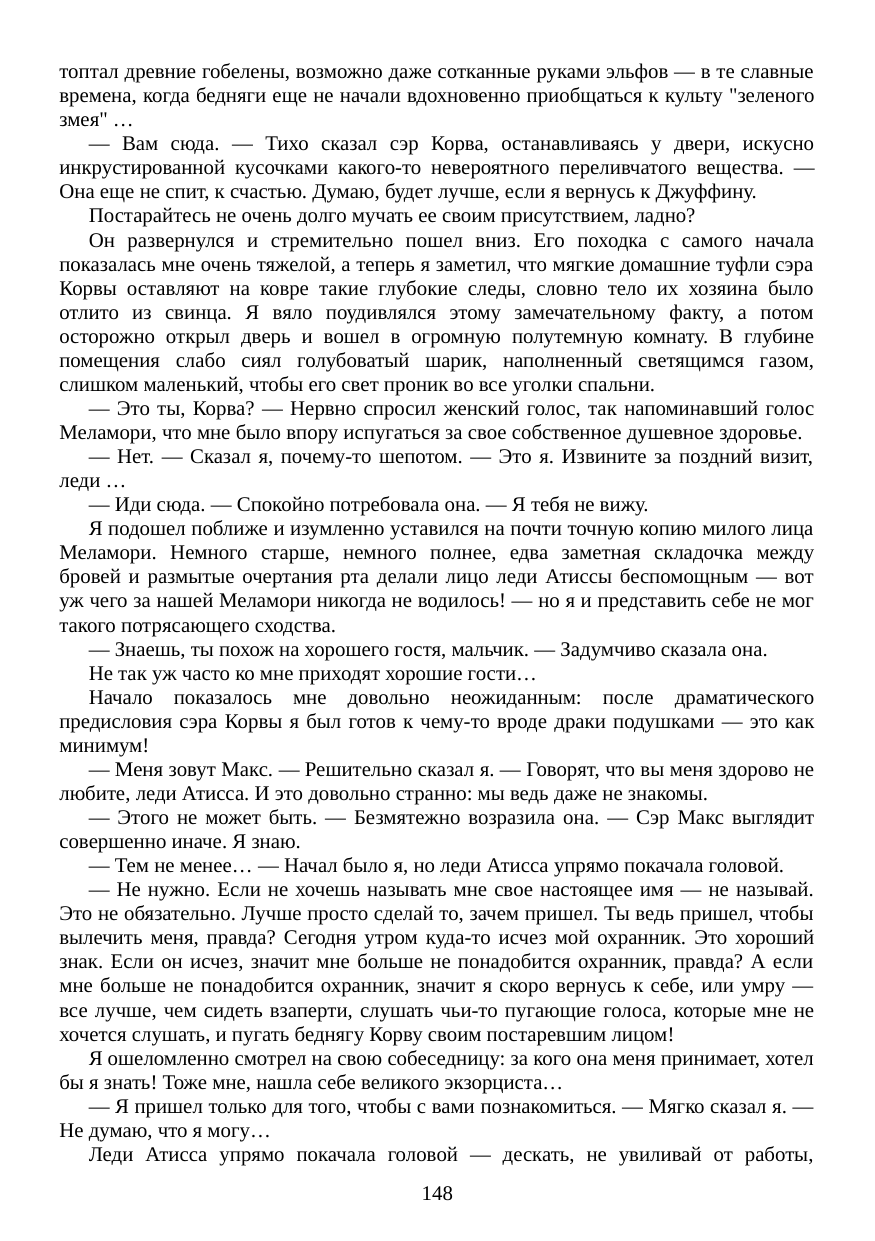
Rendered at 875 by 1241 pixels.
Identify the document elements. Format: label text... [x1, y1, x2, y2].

text — Тем не менее… — Начал было я, но леди Атисса упрямо покачала головой. [59, 853, 815, 877]
text Я подошел поближе и изумленно уставился на почти точную копию милого лица Меламори. Немного старше, немного полнее, едва заметная складочка между бровей и размытые очертания рта делали лицо леди Атиссы беспомощным — вот уж чего за нашей Меламори никогда не водилось! — но я и представить себе не мог такого потрясающего сходства. [59, 516, 815, 637]
text — Меня зовут Макс. — Решительно сказал я. — Говорят, что вы меня здорово не любите, леди Атисса. И это довольно странно: мы ведь даже не знакомы. [59, 757, 815, 805]
text Не так уж часто ко мне приходят хорошие гости… [59, 661, 815, 685]
text — Знаешь, ты похож на хорошего гостя, мальчик. — Задумчиво сказала она. [59, 637, 815, 661]
text Он развернулся и стремительно пошел вниз. Его походка с самого начала показалась мне очень тяжелой, а теперь я заметил, что мягкие домашние туфли сэра Корвы оставляют на ковре такие глубокие следы, словно тело их хозяина было отлито из свинца. Я вяло поудивлялся этому замечательному факту, а потом осторожно открыл дверь и вошел в огромную полутемную комнату. В глубине помещения слабо сиял голубоватый шарик, наполненный светящимся газом, слишком маленький, чтобы его свет проник во все уголки спальни. [59, 227, 815, 396]
text — Вам сюда. — Тихо сказал сэр Корва, останавливаясь у двери, искусно инкрустированной кусочками какого-то невероятного переливчатого вещества. — Она еще не спит, к счастью. Думаю, будет лучше, если я вернусь к Джуффину. [59, 131, 815, 203]
text — Я пришел только для того, чтобы с вами познакомиться. — Мягко сказал я. — Не думаю, что я могу… [59, 1094, 815, 1142]
text Леди Атисса упрямо покачала головой — дескать, не увиливай от работы, [59, 1142, 815, 1166]
text — Не нужно. Если не хочешь называть мне свое настоящее имя — не называй. Это не обязательно. Лучше просто сделай то, зачем пришел. Ты ведь пришел, чтобы вылечить меня, правда? Сегодня утром куда-то исчез мой охранник. Это хороший знак. Если он исчез, значит мне больше не понадобится охранник, правда? А если мне больше не понадобится охранник, значит я скоро вернусь к себе, или умру — все лучше, чем сидеть взаперти, слушать чьи-то пугающие голоса, которые мне не хочется слушать, и пугать беднягу Корву своим постаревшим лицом! [59, 877, 815, 1046]
text Постарайтесь не очень долго мучать ее своим присутствием, ладно? [59, 203, 815, 227]
text — Это ты, Корва? — Нервно спросил женский голос, так напоминавший голос Меламори, что мне было впору испугаться за свое собственное душевное здоровье. [59, 396, 815, 444]
text — Иди сюда. — Спокойно потребовала она. — Я тебя не вижу. [59, 492, 815, 516]
text топтал древние гобелены, возможно даже сотканные руками эльфов — в те славные времена, когда бедняги еще не начали вдохновенно приобщаться к культу "зеленого змея" … [59, 59, 815, 131]
text — Нет. — Сказал я, почему-то шепотом. — Это я. Извините за поздний визит, леди … [59, 444, 815, 492]
text — Этого не может быть. — Безмятежно возразила она. — Сэр Макс выглядит совершенно иначе. Я знаю. [59, 805, 815, 853]
text Я ошеломленно смотрел на свою собеседницу: за кого она меня принимает, хотел бы я знать! Тоже мне, нашла себе великого экзорциста… [59, 1046, 815, 1094]
text Начало показалось мне довольно неожиданным: после драматического предисловия сэра Корвы я был готов к чему-то вроде драки подушками — это как минимум! [59, 685, 815, 757]
